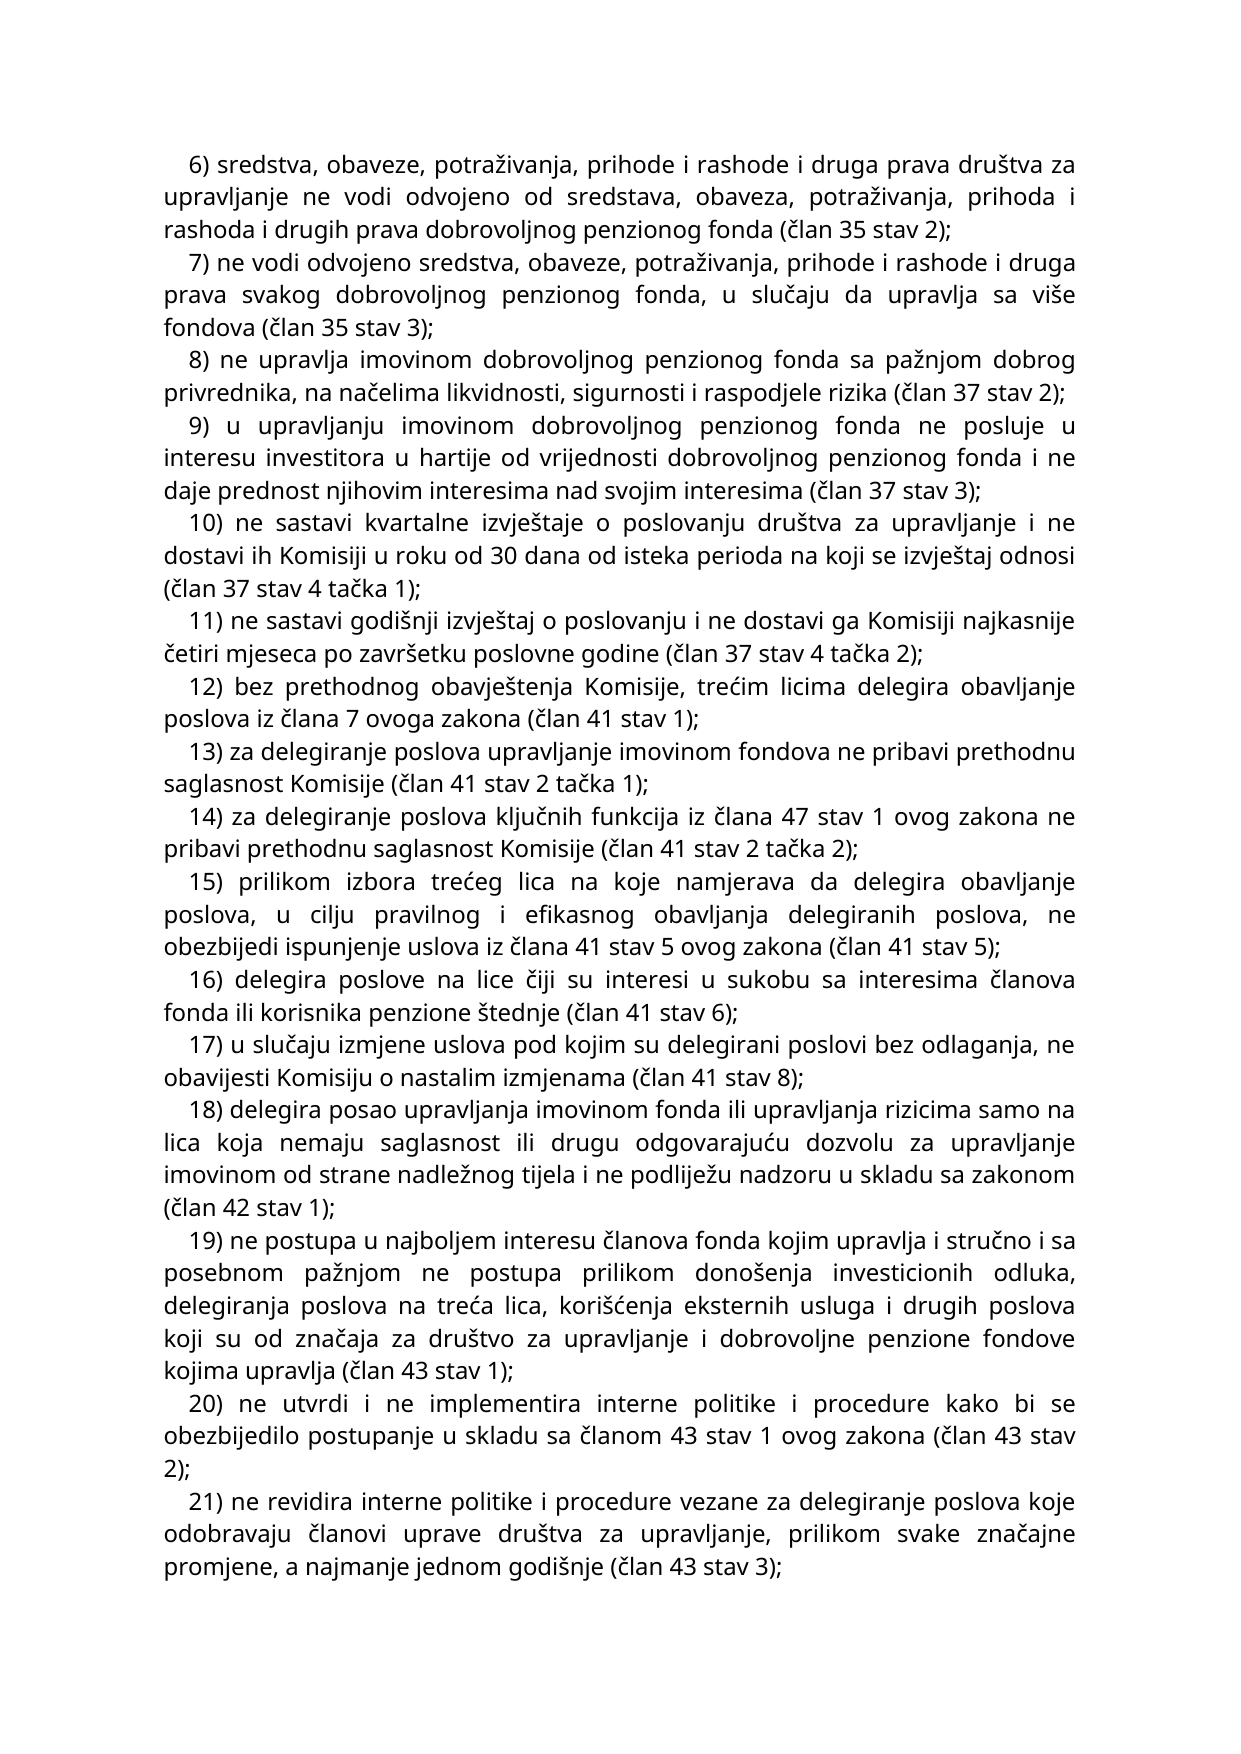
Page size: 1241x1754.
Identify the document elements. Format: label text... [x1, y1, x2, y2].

text 14) za delegiranje poslova ključnih funkcija iz člana 47 stav 1 ovog zakona ne pribavi prethodnu saglasnost Komisije (član 41 stav 2 tačka 2); [163, 800, 1077, 865]
text 21) ne revidira interne politike i procedure vezane za delegiranje poslova koje odobravaju članovi uprave društva za upravljanje, prilikom svake značajne promjene, a najmanje jednom godišnje (član 43 stav 3); [163, 1484, 1077, 1582]
text 7) ne vodi odvojeno sredstva, obaveze, potraživanja, prihode i rashode i druga prava svakog dobrovoljnog penzionog fonda, u slučaju da upravlja sa više fondova (član 35 stav 3); [163, 245, 1077, 343]
text 13) za delegiranje poslova upravljanje imovinom fondova ne pribavi prethodnu saglasnost Komisije (član 41 stav 2 tačka 1); [163, 734, 1077, 800]
text 20) ne utvrdi i ne implementira interne politike i procedure kako bi se obezbijedilo postupanje u skladu sa članom 43 stav 1 ovog zakona (član 43 stav 2); [163, 1387, 1077, 1484]
text 15) prilikom izbora trećeg lica na koje namjerava da delegira obavljanje poslova, u cilju pravilnog i efikasnog obavljanja delegiranih poslova, ne obezbijedi ispunjenje uslova iz člana 41 stav 5 ovog zakona (član 41 stav 5); [163, 865, 1077, 963]
text 17) u slučaju izmjene uslova pod kojim su delegirani poslovi bez odlaganja, ne obavijesti Komisiju o nastalim izmjenama (član 41 stav 8); [163, 1028, 1077, 1093]
text 8) ne upravlja imovinom dobrovoljnog penzionog fonda sa pažnjom dobrog privrednika, na načelima likvidnosti, sigurnosti i raspodjele rizika (član 37 stav 2); [163, 343, 1077, 408]
text 9) u upravljanju imovinom dobrovoljnog penzionog fonda ne posluje u interesu investitora u hartije od vrijednosti dobrovoljnog penzionog fonda i ne daje prednost njihovim interesima nad svojim interesima (član 37 stav 3); [163, 408, 1077, 506]
text 6) sredstva, obaveze, potraživanja, prihode i rashode i druga prava društva za upravljanje ne vodi odvojeno od sredstava, obaveza, potraživanja, prihoda i rashoda i drugih prava dobrovoljnog penzionog fonda (član 35 stav 2); [163, 148, 1077, 245]
text 12) bez prethodnog obavještenja Komisije, trećim licima delegira obavljanje poslova iz člana 7 ovoga zakona (član 41 stav 1); [163, 669, 1077, 734]
text 10) ne sastavi kvartalne izvještaje o poslovanju društva za upravljanje i ne dostavi ih Komisiji u roku od 30 dana od isteka perioda na koji se izvještaj odnosi (član 37 stav 4 tačka 1); [163, 506, 1077, 604]
text 16) delegira poslove na lice čiji su interesi u sukobu sa interesima članova fonda ili korisnika penzione štednje (član 41 stav 6); [163, 963, 1077, 1028]
text 19) ne postupa u najboljem interesu članova fonda kojim upravlja i stručno i sa posebnom pažnjom ne postupa prilikom donošenja investicionih odluka, delegiranja poslova na treća lica, korišćenja eksternih usluga i drugih poslova koji su od značaja za društvo za upravljanje i dobrovoljne penzione fondove kojima upravlja (član 43 stav 1); [163, 1223, 1077, 1387]
text 18) delegira posao upravljanja imovinom fonda ili upravljanja rizicima samo na lica koja nemaju saglasnost ili drugu odgovarajuću dozvolu za upravljanje imovinom od strane nadležnog tijela i ne podliježu nadzoru u skladu sa zakonom (član 42 stav 1); [163, 1093, 1077, 1223]
text 11) ne sastavi godišnji izvještaj o poslovanju i ne dostavi ga Komisiji najkasnije četiri mjeseca po završetku poslovne godine (član 37 stav 4 tačka 2); [163, 604, 1077, 669]
